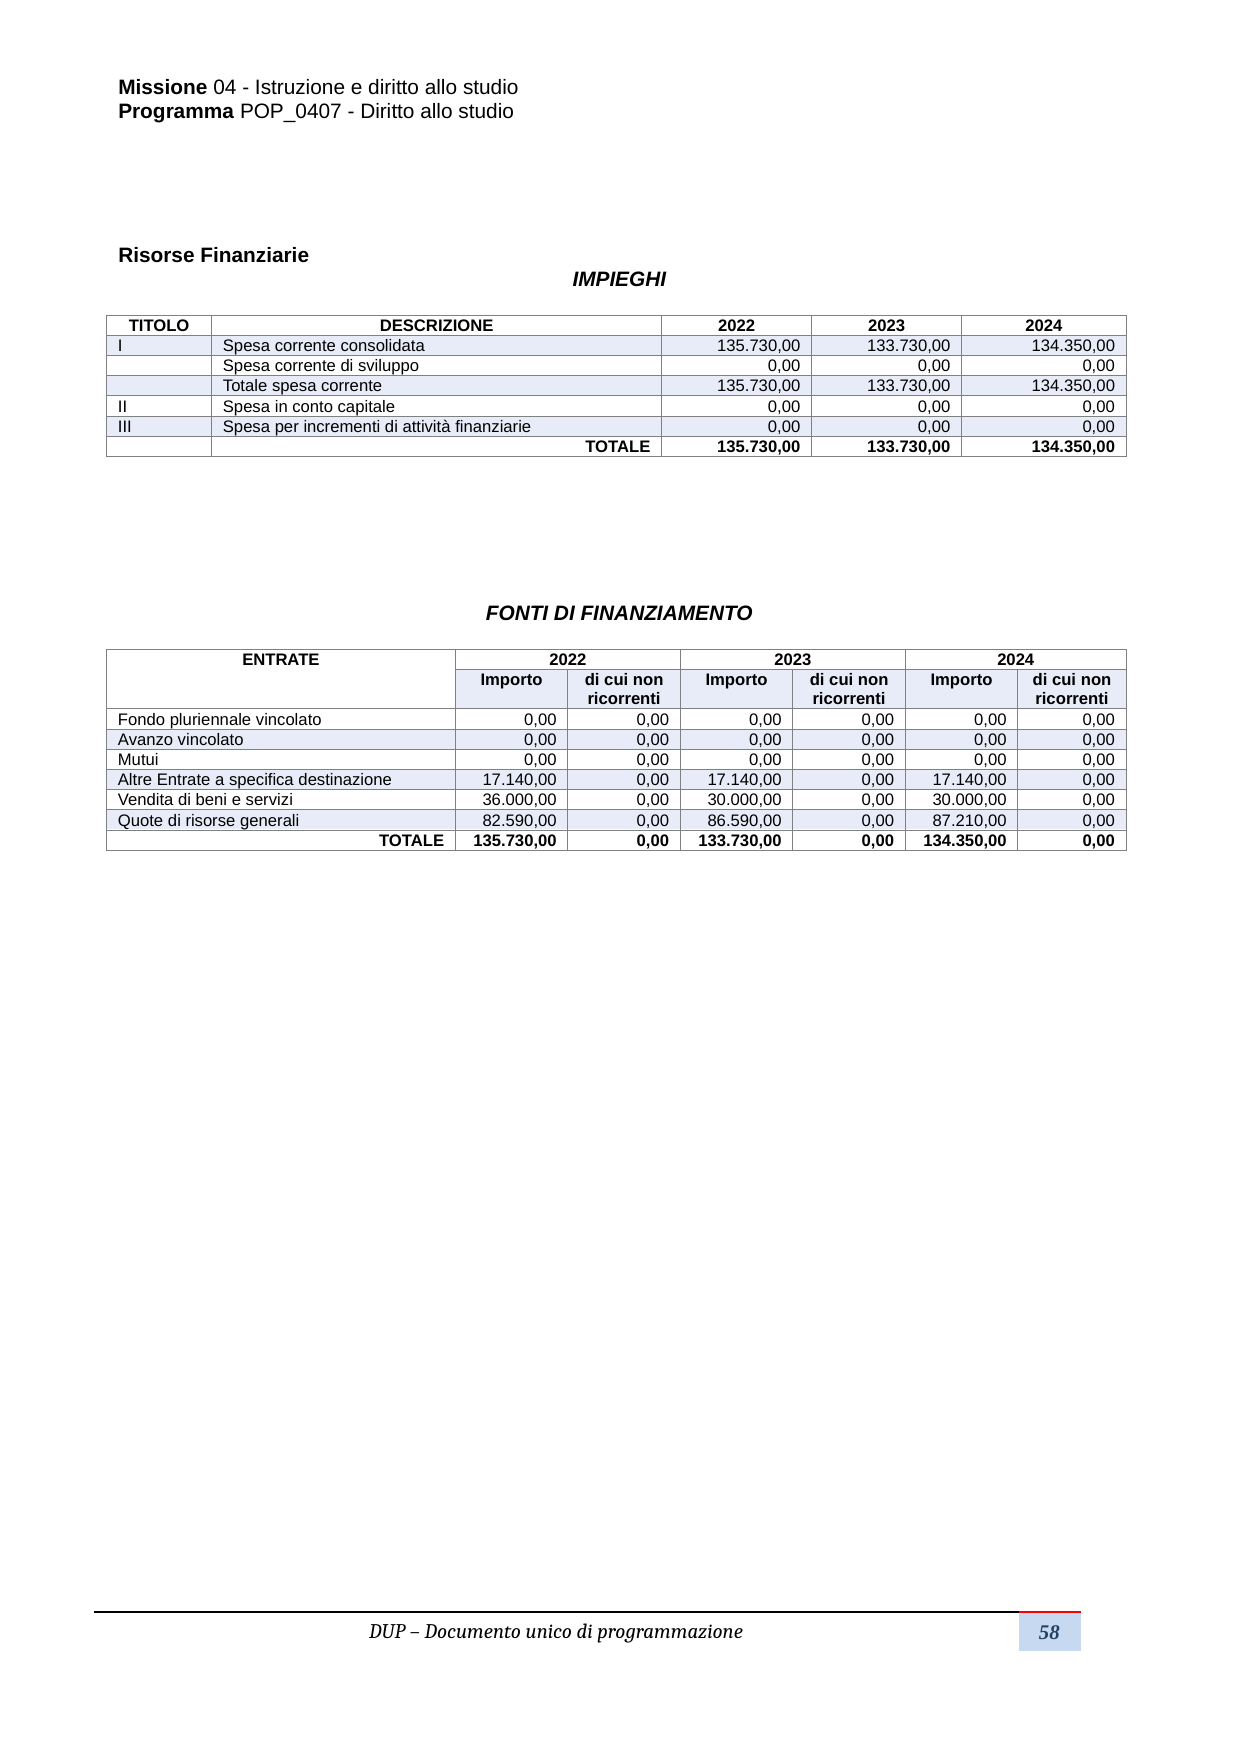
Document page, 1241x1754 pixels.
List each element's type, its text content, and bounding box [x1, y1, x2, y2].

table_cell 0,00 [962, 396, 1126, 416]
table_cell Importo [906, 670, 1017, 708]
text Risorse Finanziarie [118, 243, 1122, 267]
table_cell Importo [681, 670, 792, 708]
table_cell 0,00 [812, 396, 961, 416]
table_cell 133.730,00 [812, 437, 961, 456]
table_cell 0,00 [568, 770, 680, 789]
table_cell 0,00 [906, 730, 1017, 749]
table_header TITOLO [107, 316, 211, 335]
table_cell 0,00 [962, 417, 1126, 436]
table_header DESCRIZIONE [212, 316, 661, 335]
table_cell 0,00 [793, 770, 905, 789]
text FONTI DI FINANZIAMENTO [118, 601, 1122, 625]
table_cell 30.000,00 [906, 790, 1017, 809]
table_cell 134.350,00 [962, 376, 1126, 395]
table_cell di cui non ricorrenti [793, 670, 905, 708]
table_cell 0,00 [812, 417, 961, 436]
table_cell 0,00 [793, 831, 905, 850]
table_cell Altre Entrate a specifica destinazione [107, 770, 455, 789]
table_cell 17.140,00 [456, 770, 567, 789]
table_header 2024 [906, 650, 1126, 669]
table_cell [107, 356, 211, 375]
table_cell 0,00 [906, 750, 1017, 769]
table_cell Totale spesa corrente [212, 376, 661, 395]
table_cell 133.730,00 [812, 376, 961, 395]
table_cell 0,00 [793, 790, 905, 809]
table_cell [107, 437, 211, 456]
table_cell Spesa per incrementi di attività finanziarie [212, 417, 661, 436]
table_cell 133.730,00 [681, 831, 792, 850]
table_cell 0,00 [1018, 750, 1126, 769]
table_cell 135.730,00 [662, 437, 811, 456]
table_cell [107, 376, 211, 395]
table_cell 134.350,00 [962, 336, 1126, 355]
table_cell 0,00 [568, 750, 680, 769]
text Missione 04 - Istruzione e diritto allo studio [118, 75, 1122, 99]
table_cell 0,00 [681, 709, 792, 728]
table_cell Importo [456, 670, 567, 708]
table_cell 0,00 [1018, 709, 1126, 728]
table_cell Spesa corrente consolidata [212, 336, 661, 355]
table_cell 0,00 [568, 709, 680, 728]
table_cell 0,00 [1018, 810, 1126, 829]
table_cell 0,00 [962, 356, 1126, 375]
table_header ENTRATE [107, 650, 455, 708]
table_cell 30.000,00 [681, 790, 792, 809]
table_cell 0,00 [1018, 790, 1126, 809]
table_cell 0,00 [568, 730, 680, 749]
table_cell Quote di risorse generali [107, 810, 455, 829]
table_cell 36.000,00 [456, 790, 567, 809]
table_cell 133.730,00 [812, 336, 961, 355]
table_cell I [107, 336, 211, 355]
table_header 2022 [456, 650, 680, 669]
table_cell 0,00 [568, 810, 680, 829]
table_cell 0,00 [662, 396, 811, 416]
table_header 2023 [812, 316, 961, 335]
table_header 2024 [962, 316, 1126, 335]
table_cell 0,00 [662, 356, 811, 375]
table_cell 0,00 [568, 831, 680, 850]
table_cell 0,00 [793, 730, 905, 749]
table_cell 135.730,00 [662, 376, 811, 395]
table_cell 135.730,00 [662, 336, 811, 355]
table_cell 0,00 [681, 750, 792, 769]
table_cell 0,00 [1018, 831, 1126, 850]
table_cell 134.350,00 [962, 437, 1126, 456]
table_cell 82.590,00 [456, 810, 567, 829]
table_cell 0,00 [456, 750, 567, 769]
table_cell 86.590,00 [681, 810, 792, 829]
table_cell 0,00 [1018, 730, 1126, 749]
table_header 2022 [662, 316, 811, 335]
table_cell di cui non ricorrenti [568, 670, 680, 708]
table_cell Mutui [107, 750, 455, 769]
table_cell 0,00 [812, 356, 961, 375]
table_cell 0,00 [793, 709, 905, 728]
table_cell 87.210,00 [906, 810, 1017, 829]
table_cell 0,00 [456, 730, 567, 749]
table_cell Spesa in conto capitale [212, 396, 661, 416]
table_cell 0,00 [568, 790, 680, 809]
table_cell TOTALE [107, 831, 455, 850]
table_header 2023 [681, 650, 905, 669]
text Programma POP_0407 - Diritto allo studio [118, 99, 1122, 123]
table_cell Avanzo vincolato [107, 730, 455, 749]
table_cell 0,00 [1018, 770, 1126, 789]
table_cell Spesa corrente di sviluppo [212, 356, 661, 375]
table_cell 17.140,00 [681, 770, 792, 789]
text IMPIEGHI [118, 267, 1122, 291]
table_cell III [107, 417, 211, 436]
table_cell 0,00 [662, 417, 811, 436]
table_cell 0,00 [793, 750, 905, 769]
table_cell 17.140,00 [906, 770, 1017, 789]
table_cell Fondo pluriennale vincolato [107, 709, 455, 728]
table_cell 0,00 [456, 709, 567, 728]
table_cell TOTALE [212, 437, 661, 456]
table_cell di cui non ricorrenti [1018, 670, 1126, 708]
table_cell 0,00 [906, 709, 1017, 728]
table_cell Vendita di beni e servizi [107, 790, 455, 809]
table_cell II [107, 396, 211, 416]
table_cell 0,00 [793, 810, 905, 829]
table_cell 134.350,00 [906, 831, 1017, 850]
table_cell 135.730,00 [456, 831, 567, 850]
table_cell 0,00 [681, 730, 792, 749]
